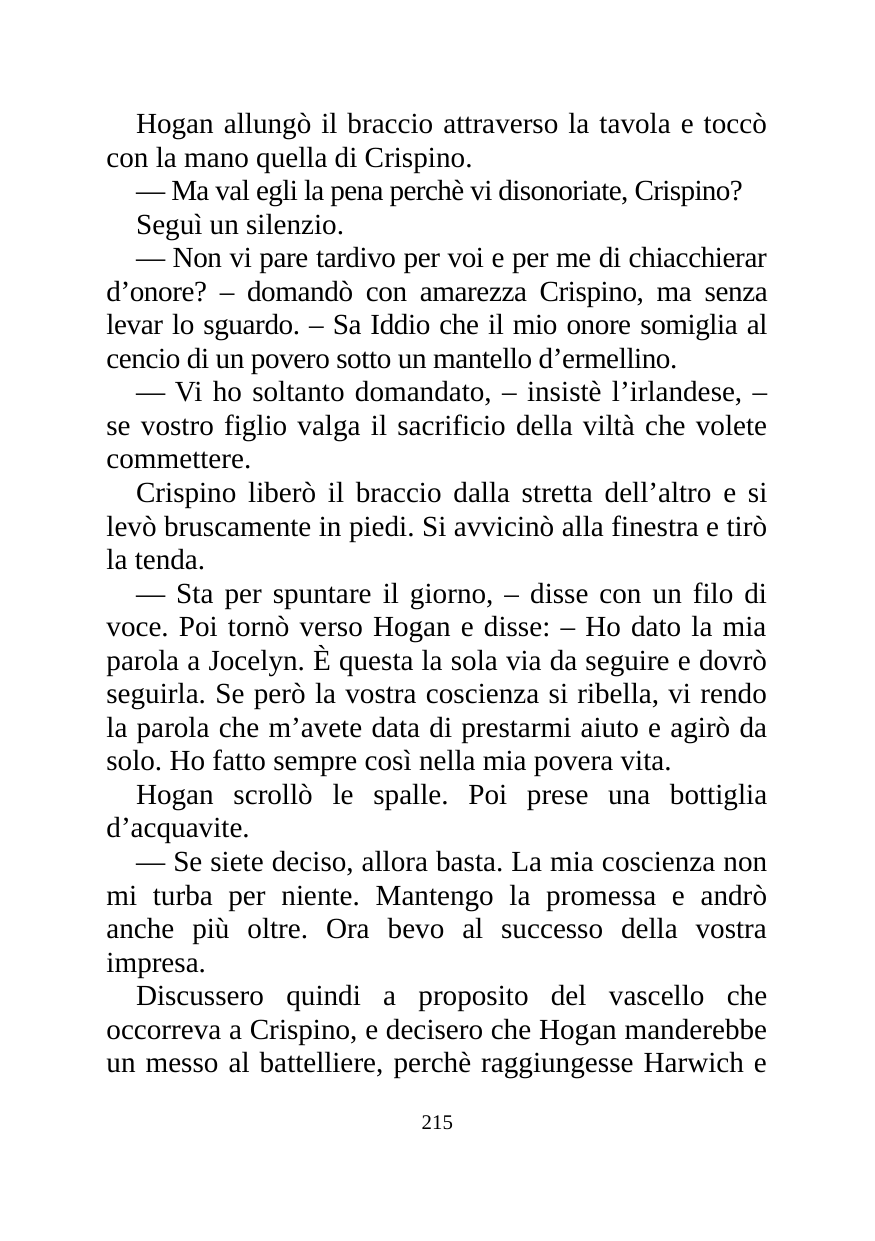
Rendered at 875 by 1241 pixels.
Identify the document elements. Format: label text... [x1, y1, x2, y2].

text Hogan scrollò le spalle. Poi prese una bottiglia d’acquavite. [106, 777, 768, 844]
text — Non vi pare tardivo per voi e per me di chiacchierar d’onore? – domandò con amarezza Crispino, ma senza levar lo sguardo. – Sa Iddio che il mio onore somiglia al cencio di un povero sotto un mantello d’ermellino. [106, 240, 768, 374]
text — Sta per spuntare il giorno, – disse con un filo di voce. Poi tornò verso Hogan e disse: – Ho dato la mia parola a Jocelyn. È questa la sola via da seguire e dovrò seguirla. Se però la vostra coscienza si ribella, vi rendo la parola che m’avete data di prestarmi aiuto e agirò da solo. Ho fatto sempre così nella mia povera vita. [106, 576, 768, 777]
text Crispino liberò il braccio dalla stretta dell’altro e si levò bruscamente in piedi. Si avvicinò alla finestra e tirò la tenda. [106, 475, 768, 576]
text Seguì un silenzio. [106, 207, 768, 240]
text — Ma val egli la pena perchè vi disonoriate, Crispino? [106, 173, 768, 207]
text — Vi ho soltanto domandato, – insistè l’irlandese, – se vostro figlio valga il sacrificio della viltà che volete commettere. [106, 374, 768, 475]
text Hogan allungò il braccio attraverso la tavola e toccò con la mano quella di Crispino. [106, 106, 768, 173]
text — Se siete deciso, allora basta. La mia coscienza non mi turba per niente. Mantengo la promessa e andrò anche più oltre. Ora bevo al successo della vostra impresa. [106, 844, 768, 978]
text Discussero quindi a proposito del vascello che occorreva a Crispino, e decisero che Hogan manderebbe un messo al battelliere, perchè raggiungesse Harwich e [106, 978, 768, 1079]
